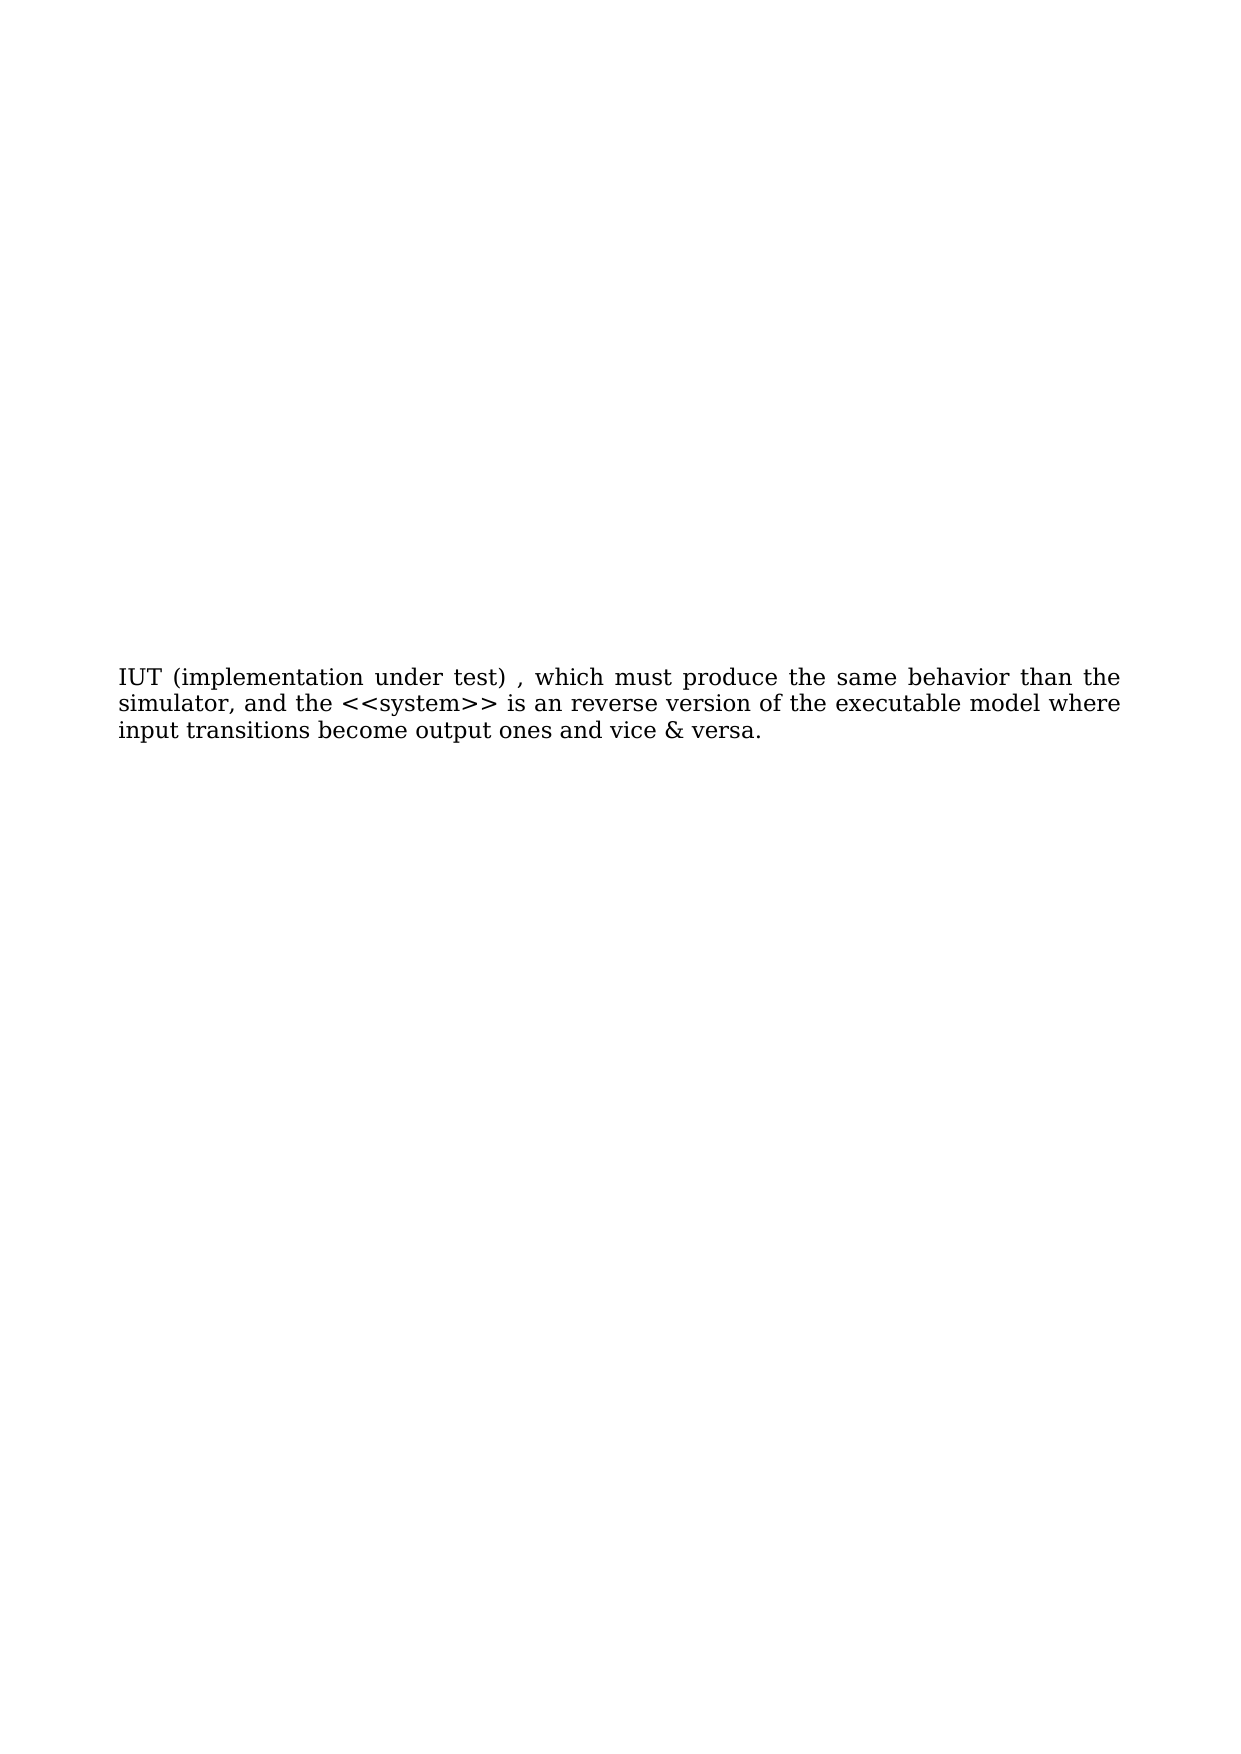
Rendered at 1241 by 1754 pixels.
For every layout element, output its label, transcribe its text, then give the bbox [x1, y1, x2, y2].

text IUT (implementation under test) , which must produce the same behavior than the simulator, and the <<system>> is an reverse version of the executable model where input transitions become output ones and vice & versa. [118, 118, 1122, 744]
